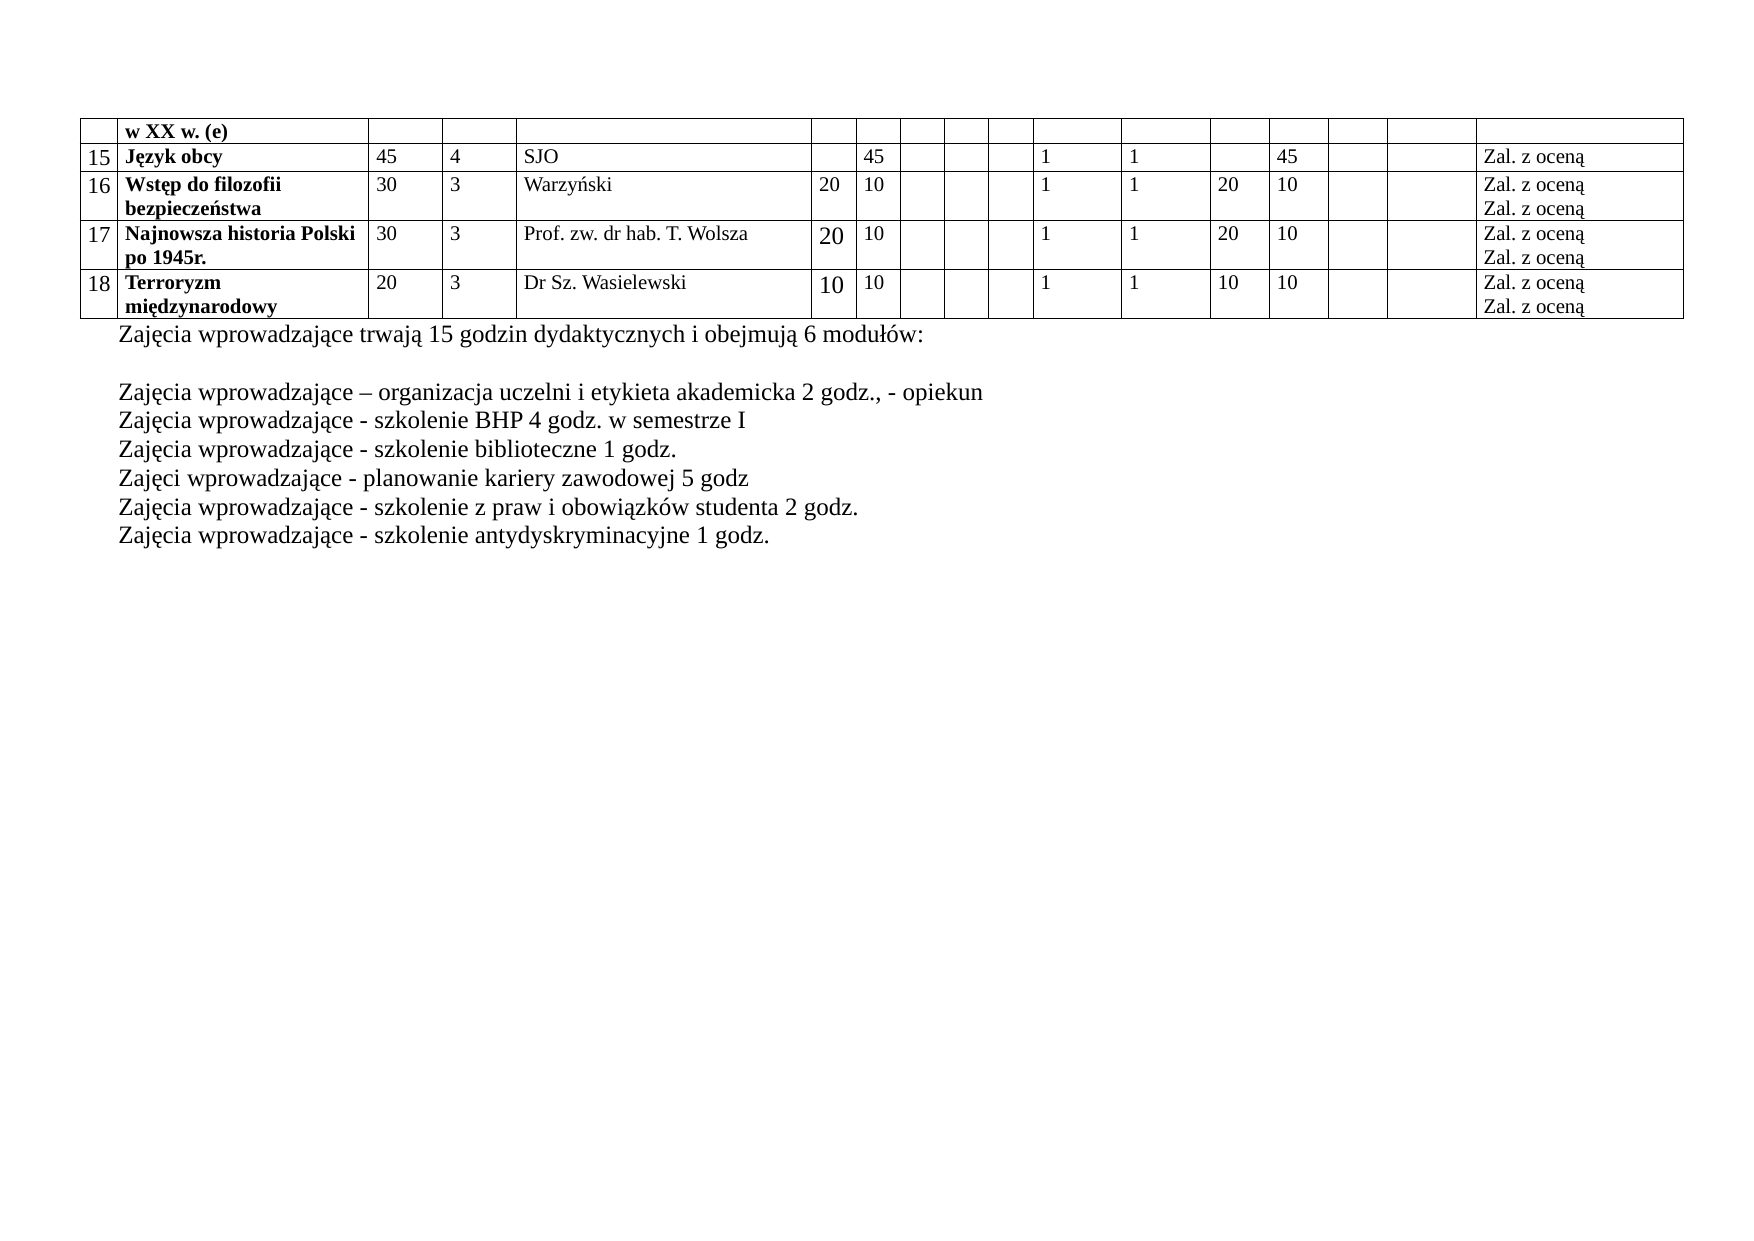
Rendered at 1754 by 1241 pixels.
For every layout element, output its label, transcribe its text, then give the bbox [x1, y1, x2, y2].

table_cell [901, 172, 944, 220]
table_cell 1 [1034, 221, 1121, 269]
table_cell 45 [369, 144, 442, 171]
table_cell 17 [81, 221, 117, 269]
table_cell [812, 144, 856, 171]
table_cell Wstęp do filozofii bezpieczeństwa [118, 172, 368, 220]
table_cell 16 [81, 172, 117, 220]
table_cell [517, 119, 811, 143]
text Zajęcia wprowadzające - szkolenie BHP 4 godz. w semestrze I [118, 405, 1636, 434]
table_cell 45 [857, 144, 900, 171]
text Zajęci wprowadzające - planowanie kariery zawodowej 5 godz [118, 463, 1636, 492]
table_cell 20 [1211, 172, 1269, 220]
table_cell Język obcy [118, 144, 368, 171]
table_cell [1477, 119, 1683, 143]
table_cell 3 [443, 270, 516, 318]
table_cell [989, 270, 1033, 318]
table_cell [1388, 119, 1476, 143]
table_cell [989, 221, 1033, 269]
table_cell 45 [1270, 144, 1328, 171]
table_cell [989, 119, 1033, 143]
table_cell [1211, 144, 1269, 171]
table_cell [81, 119, 117, 143]
table_cell [1329, 144, 1387, 171]
table_cell 10 [1211, 270, 1269, 318]
table_cell [857, 119, 900, 143]
table_cell Warzyński [517, 172, 811, 220]
table_cell w XX w. (e) [118, 119, 368, 143]
table_cell [1034, 119, 1121, 143]
text Zajęcia wprowadzające – organizacja uczelni i etykieta akademicka 2 godz., - opiekun [118, 377, 1636, 405]
table_cell [989, 172, 1033, 220]
table_cell SJO [517, 144, 811, 171]
table_cell Prof. zw. dr hab. T. Wolsza [517, 221, 811, 269]
table_cell 30 [369, 172, 442, 220]
table_cell 1 [1034, 172, 1121, 220]
table_cell 1 [1122, 270, 1210, 318]
table_cell 10 [1270, 221, 1328, 269]
table_cell 4 [443, 144, 516, 171]
table_cell [1388, 172, 1476, 220]
text Zajęcia wprowadzające trwają 15 godzin dydaktycznych i obejmują 6 modułów: [118, 319, 1636, 348]
table_cell [901, 144, 944, 171]
table_cell 1 [1034, 270, 1121, 318]
table_cell Najnowsza historia Polski po 1945r. [118, 221, 368, 269]
table_cell [1329, 270, 1387, 318]
table_cell 10 [857, 221, 900, 269]
table_cell 20 [369, 270, 442, 318]
table_cell [1270, 119, 1328, 143]
table_cell 1 [1122, 144, 1210, 171]
table_cell [1329, 119, 1387, 143]
table_cell Zal. z oceną Zal. z oceną [1477, 270, 1683, 318]
table_cell [1388, 270, 1476, 318]
text Zajęcia wprowadzające - szkolenie z praw i obowiązków studenta 2 godz. [118, 492, 1636, 520]
table_cell 10 [1270, 172, 1328, 220]
table_cell [945, 221, 988, 269]
table_cell 3 [443, 172, 516, 220]
table_cell Zal. z oceną Zal. z oceną [1477, 221, 1683, 269]
text Zajęcia wprowadzające - szkolenie antydyskryminacyjne 1 godz. [118, 520, 1636, 549]
table_cell 15 [81, 144, 117, 171]
text Zajęcia wprowadzające - szkolenie biblioteczne 1 godz. [118, 434, 1636, 463]
table_cell [1388, 144, 1476, 171]
table_cell 20 [812, 221, 856, 269]
table_cell [1329, 172, 1387, 220]
table_cell 1 [1122, 172, 1210, 220]
table_cell [1329, 221, 1387, 269]
table_cell Terroryzm międzynarodowy [118, 270, 368, 318]
table_cell [945, 144, 988, 171]
table_cell [1211, 119, 1269, 143]
table_cell [369, 119, 442, 143]
table_cell [901, 270, 944, 318]
table_cell [901, 119, 944, 143]
table_cell 20 [1211, 221, 1269, 269]
table_cell 20 [812, 172, 856, 220]
table_cell Dr Sz. Wasielewski [517, 270, 811, 318]
table_cell [945, 172, 988, 220]
table_cell [989, 144, 1033, 171]
table_cell 1 [1034, 144, 1121, 171]
table_cell 18 [81, 270, 117, 318]
table_cell [1122, 119, 1210, 143]
table_cell [443, 119, 516, 143]
table_cell 10 [857, 270, 900, 318]
table_cell [945, 119, 988, 143]
table_cell [1388, 221, 1476, 269]
table_cell 10 [812, 270, 856, 318]
table_cell 30 [369, 221, 442, 269]
table_cell Zal. z oceną [1477, 144, 1683, 171]
table_cell [812, 119, 856, 143]
table_cell 3 [443, 221, 516, 269]
table_cell 1 [1122, 221, 1210, 269]
table_cell [901, 221, 944, 269]
table_cell 10 [857, 172, 900, 220]
table_cell [945, 270, 988, 318]
table_cell Zal. z oceną Zal. z oceną [1477, 172, 1683, 220]
table_cell 10 [1270, 270, 1328, 318]
